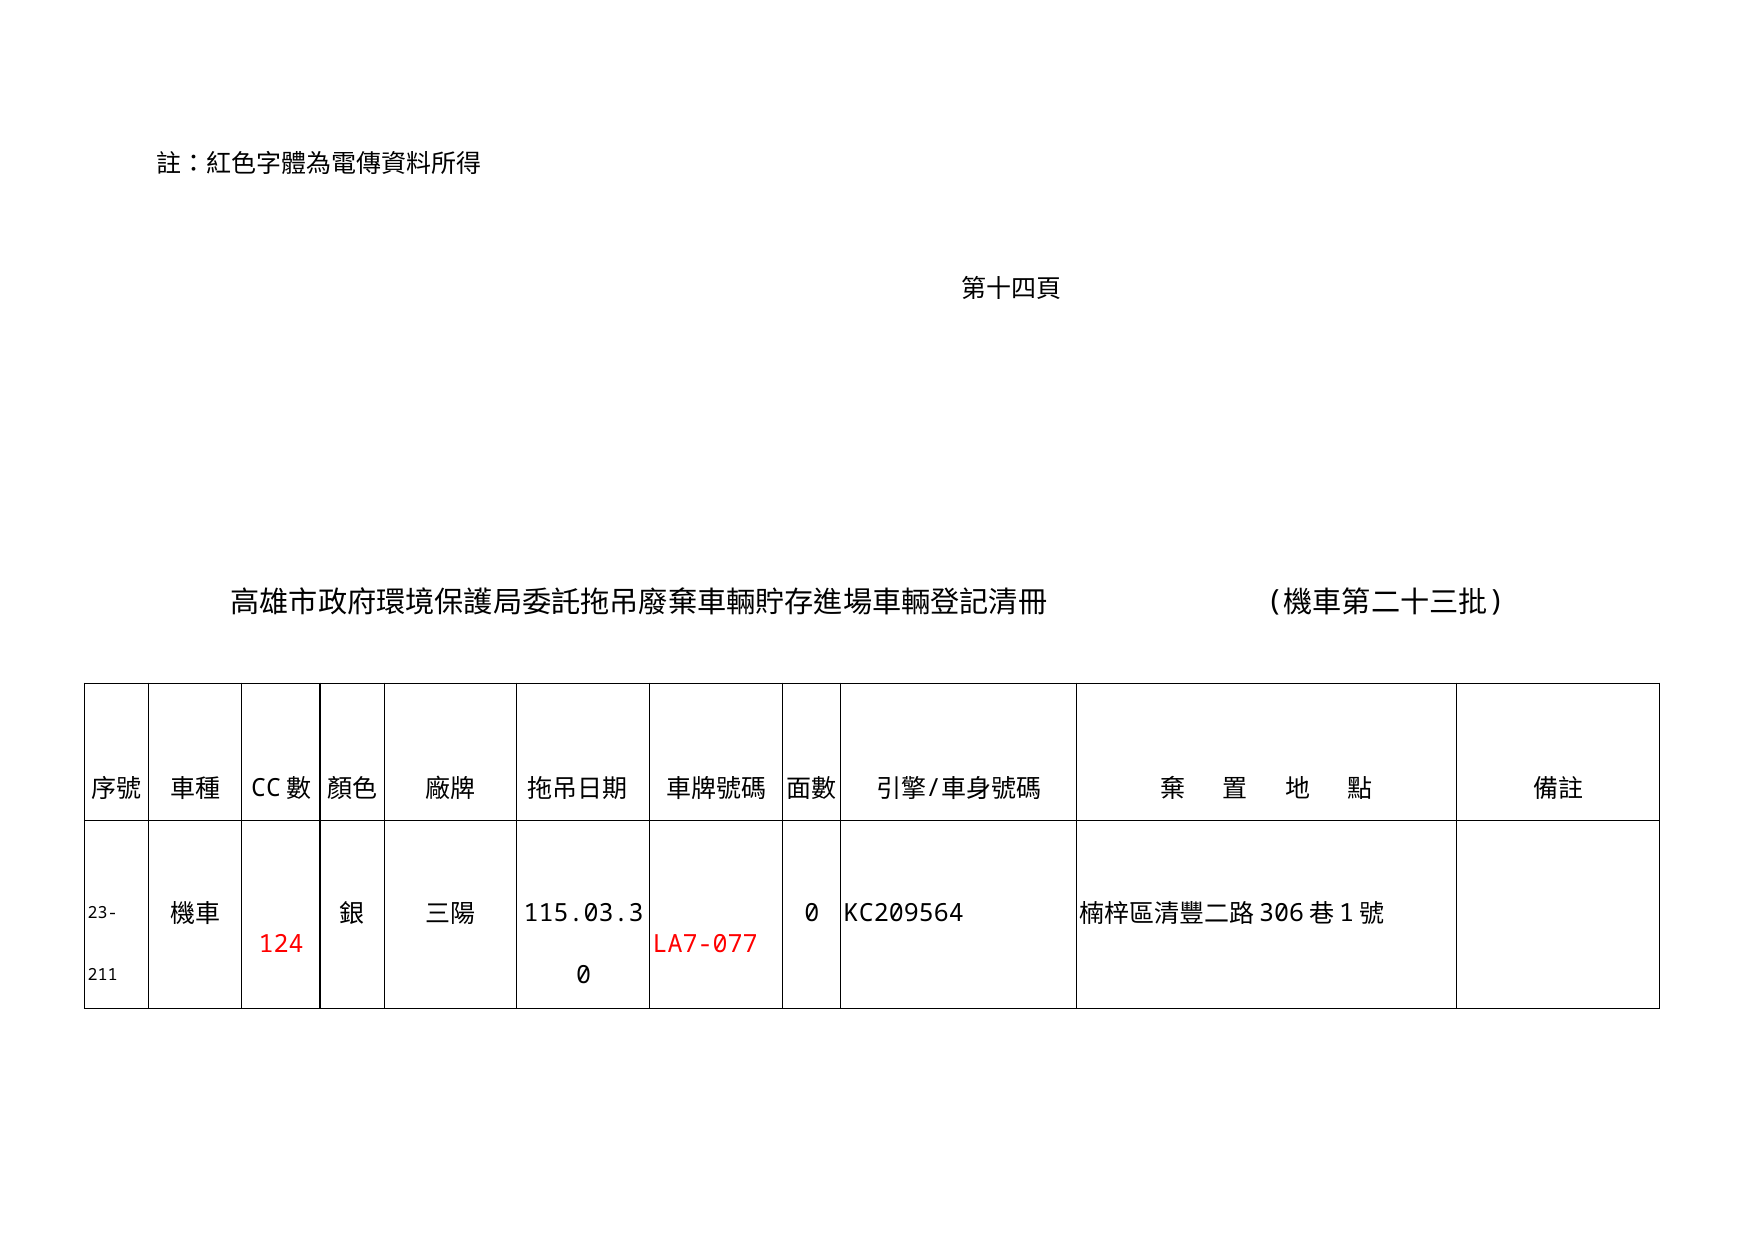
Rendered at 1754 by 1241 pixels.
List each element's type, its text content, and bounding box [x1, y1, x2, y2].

table_header 車牌號碼 [650, 684, 782, 820]
table_cell 銀 [321, 821, 384, 1008]
table_cell 機車 [149, 821, 241, 1008]
table_header 面數 [783, 684, 840, 820]
table_header 序號 [85, 684, 148, 820]
table_cell 124 [242, 821, 319, 1008]
table_cell KC209564 [841, 821, 1076, 1008]
table_cell LA7-077 [650, 821, 782, 1008]
table_header CC數 [242, 684, 319, 820]
table_header 顏色 [321, 684, 384, 820]
text 註：紅色字體為電傳資料所得 [106, 120, 1654, 183]
text 第十四頁 [106, 245, 1654, 308]
table_header 廠牌 [385, 684, 516, 820]
table_cell [1457, 821, 1659, 1008]
table_header 備註 [1457, 684, 1659, 820]
table_cell 三陽 [385, 821, 516, 1008]
table_cell 楠梓區清豐二路306巷1號 [1077, 821, 1456, 1008]
text 高雄市政府環境保護局委託拖吊廢棄車輛貯存進場車輛登記清冊 (機車第二十三批) [81, 558, 1654, 620]
table_cell 23-211 [85, 821, 148, 1008]
table_cell 115.03.30 [517, 821, 649, 1008]
table_header 引擎/車身號碼 [841, 684, 1076, 820]
table_header 拖吊日期 [517, 684, 649, 820]
table_header 車種 [149, 684, 241, 820]
table_cell 0 [783, 821, 840, 1008]
table_header 棄 置 地 點 [1077, 684, 1456, 820]
